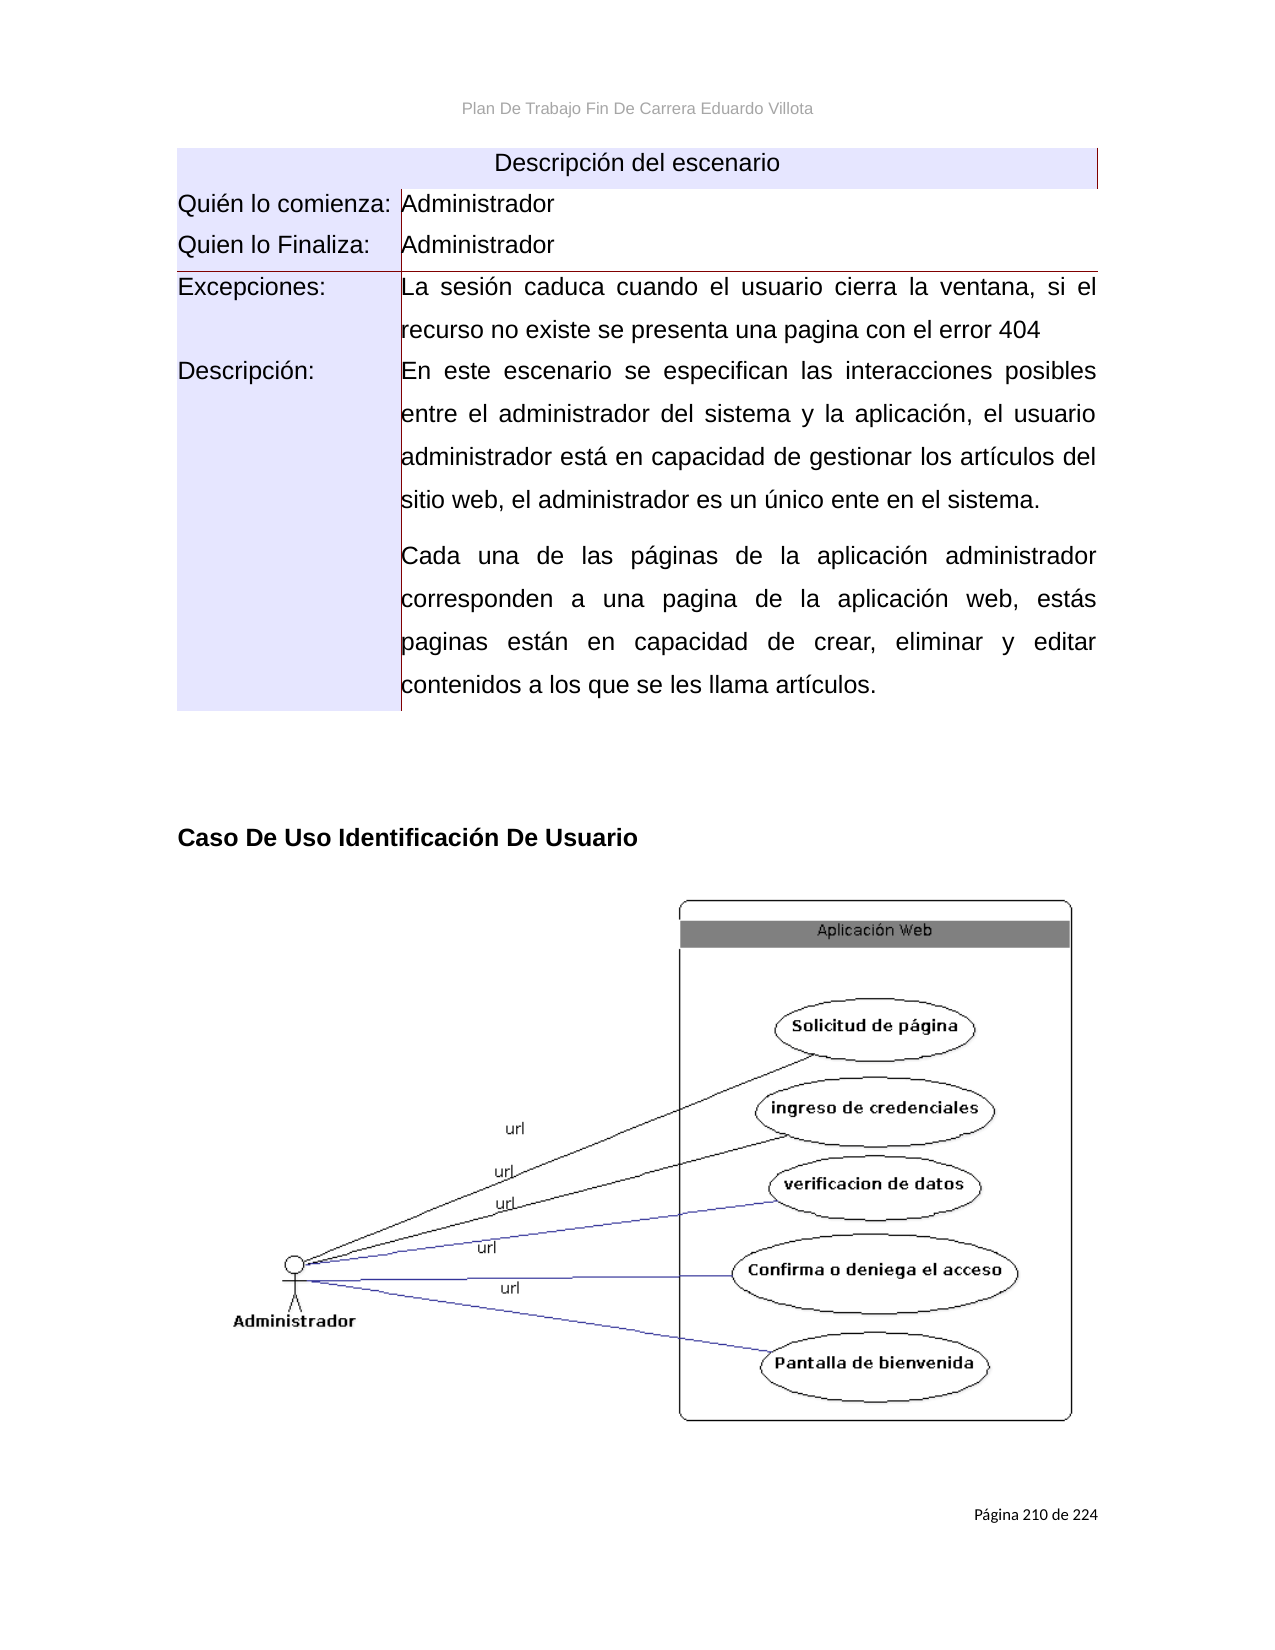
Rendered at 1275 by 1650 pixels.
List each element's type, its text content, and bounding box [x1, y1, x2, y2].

table_cell Quien lo Finaliza: [177, 230, 401, 271]
table_cell En este escenario se especifican las interacciones posibles entre el administrador del sistema y la aplicación, el usuario administrador está en capacidad de gestionar los artículos del sitio web, el administrador es un único ente en el sistema. Cada una de las páginas de la aplicación administrador corresponden a una pagina de la aplicación web, estás paginas están en capacidad de crear, eliminar y editar contenidos a los que se les llama artículos. [402, 356, 1097, 711]
table_cell Administrador [402, 230, 1097, 271]
table_cell Quién lo comienza: [177, 189, 401, 230]
table_cell Excepciones: [177, 272, 401, 356]
picture [177, 878, 1098, 1447]
table_cell Administrador [402, 189, 1097, 230]
table_cell Descripción: [177, 356, 401, 711]
table_cell La sesión caduca cuando el usuario cierra la ventana, si el recurso no existe se presenta una pagina con el error 404 [402, 272, 1097, 356]
text Caso De Uso Identificación De Usuario [177, 823, 1098, 851]
table_header Descripción del escenario [177, 148, 1097, 189]
